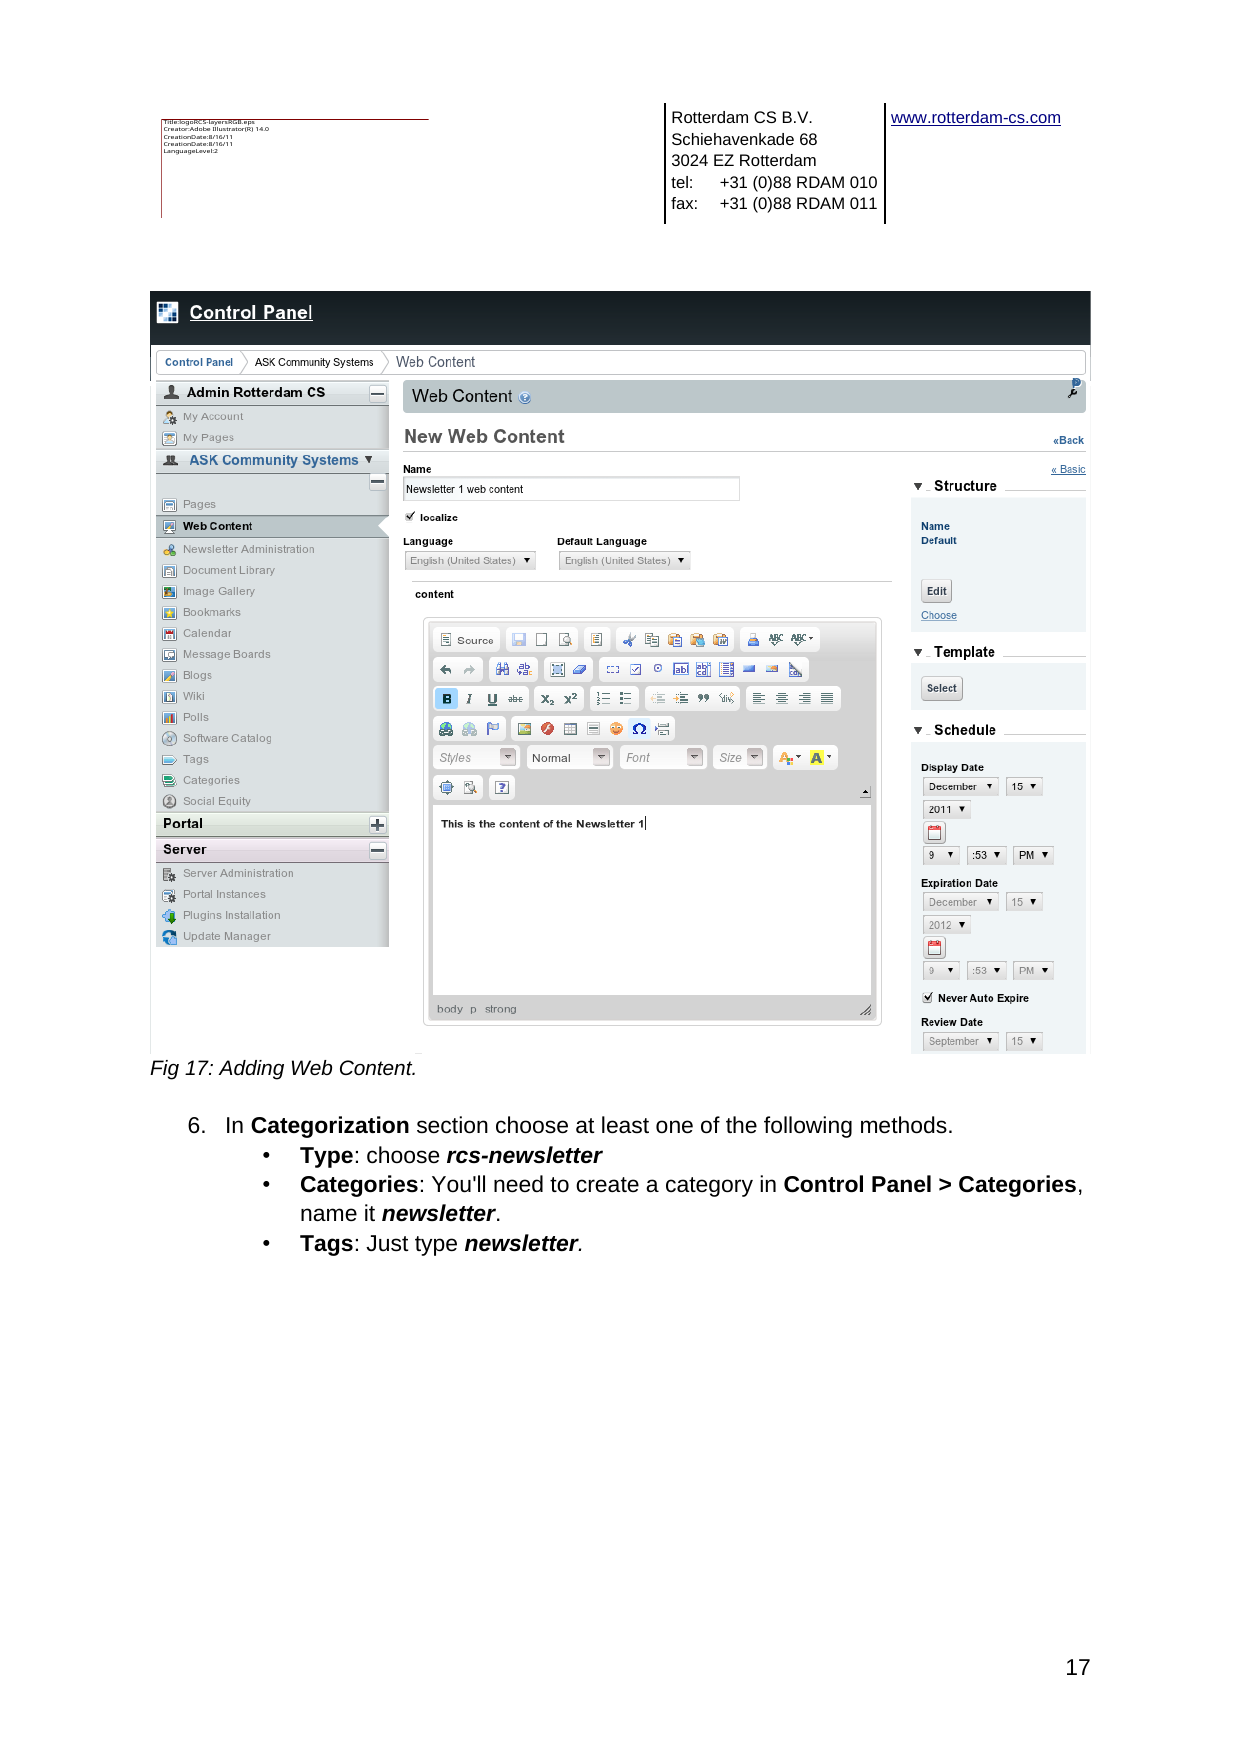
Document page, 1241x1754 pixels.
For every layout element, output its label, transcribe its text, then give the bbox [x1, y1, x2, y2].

picture [150, 291, 1091, 1054]
list Categories: You'll need to create a category in Control Panel > Categories, name it newsletter. [262, 1172, 1091, 1227]
text Fig 17: Adding Web Content. [150, 1054, 1091, 1080]
list Tags: Just type newsletter. [262, 1230, 1091, 1256]
list In Categorization section choose at least one of the following methods. [187, 1113, 1091, 1138]
list Type: choose rcs-newsletter [262, 1142, 1091, 1168]
